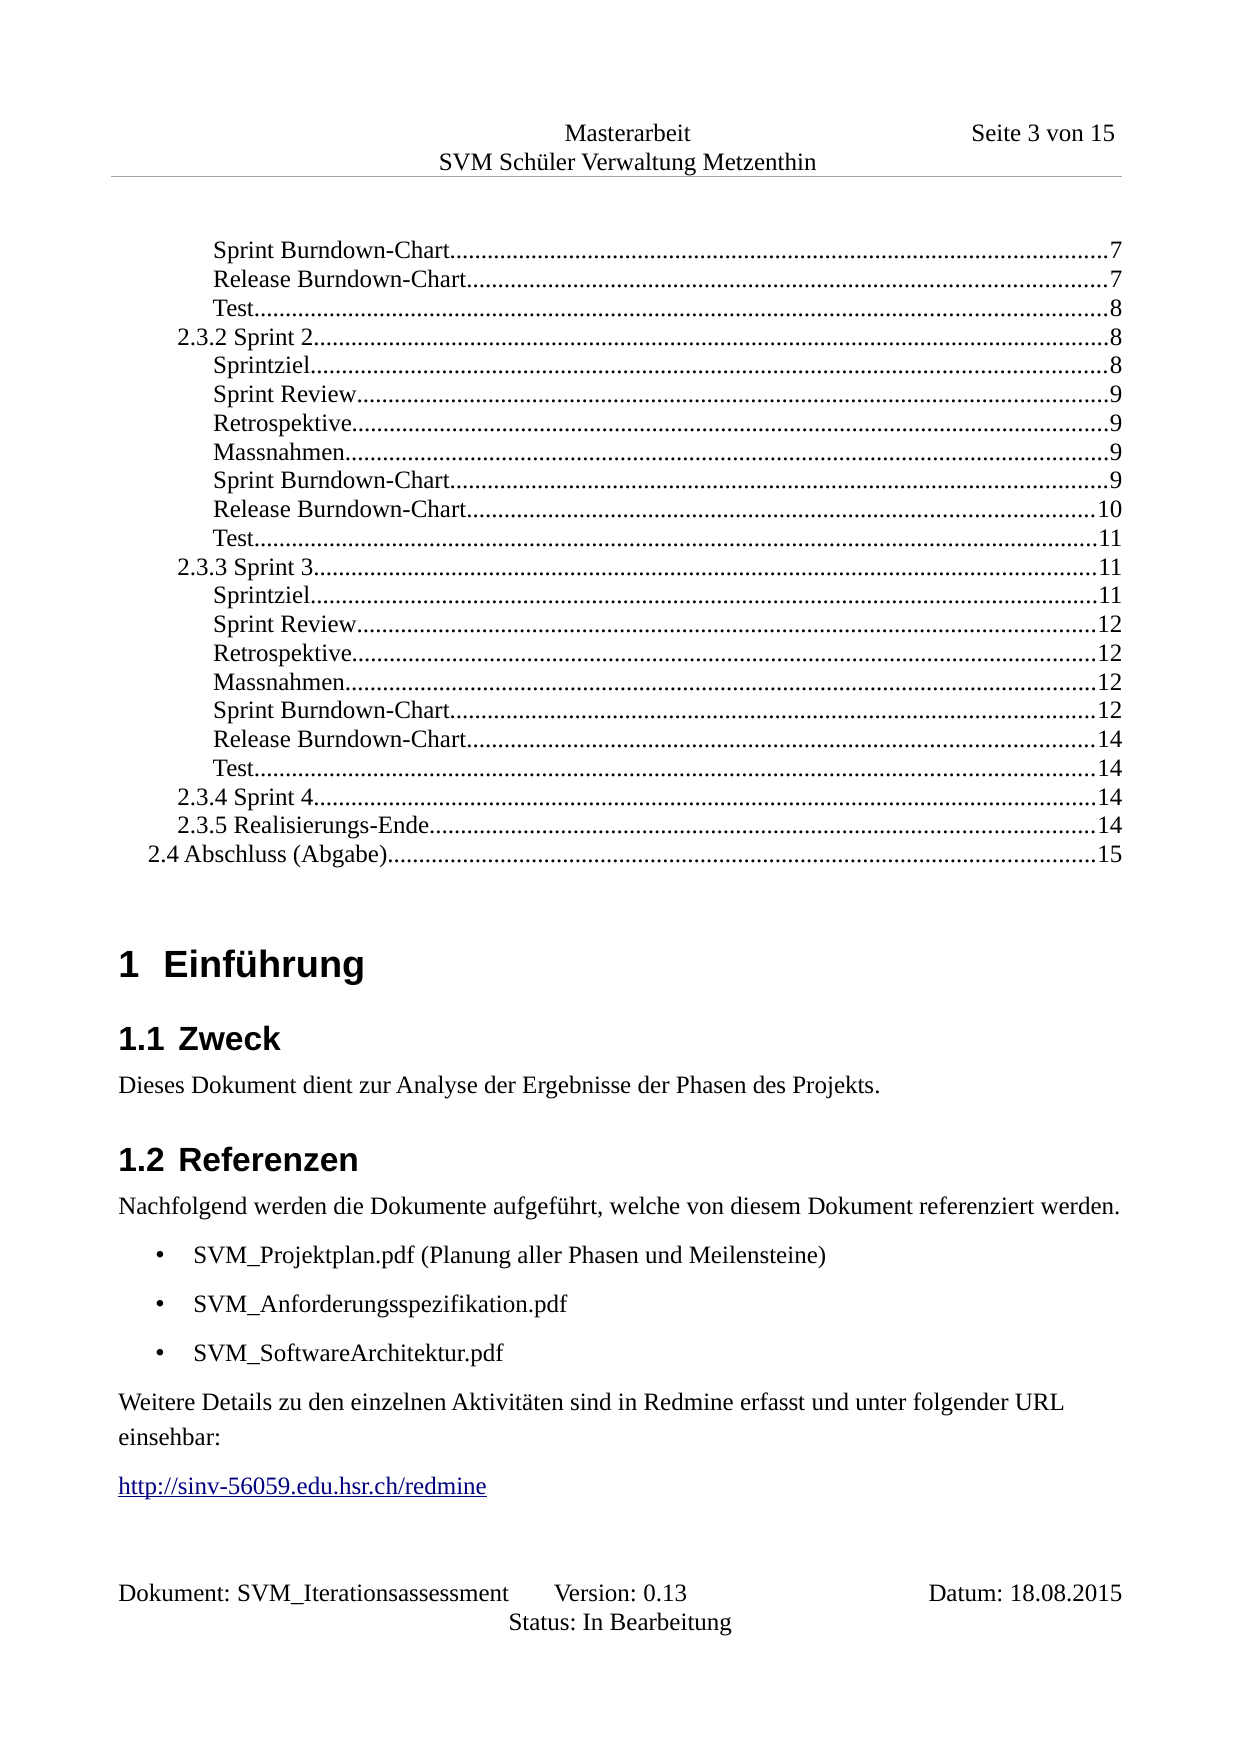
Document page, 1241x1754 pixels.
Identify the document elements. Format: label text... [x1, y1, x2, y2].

subtitle Einführung [118, 942, 1122, 986]
list SVM_Projektplan.pdf (Planung aller Phasen und Meilensteine) [156, 1240, 1122, 1269]
text Massnahmen 12 [207, 667, 1122, 695]
text http://sinv-56059.edu.hsr.ch/redmine [118, 1471, 1122, 1500]
text Sprint Review 9 [207, 379, 1122, 408]
subtitle Referenzen [118, 1140, 1122, 1179]
text Release Burndown-Chart 14 [207, 724, 1122, 753]
text 2.3.5 Realisierungs-Ende 14 [177, 810, 1122, 839]
text Nachfolgend werden die Dokumente aufgeführt, welche von diesem Dokument referenziert werden. [118, 1191, 1122, 1220]
text Sprintziel 8 [207, 350, 1122, 379]
text 2.3.3 Sprint 3 11 [177, 552, 1122, 580]
text Retrospektive 12 [207, 638, 1122, 667]
text Massnahmen 9 [207, 437, 1122, 465]
text Sprint Review 12 [207, 609, 1122, 638]
text Sprint Burndown-Chart 9 [207, 465, 1122, 494]
text 2.3.2 Sprint 2 8 [177, 322, 1122, 350]
text Test 11 [207, 523, 1122, 552]
text Sprint Burndown-Chart 12 [207, 695, 1122, 724]
list SVM_Anforderungsspezifikation.pdf [156, 1289, 1122, 1318]
list SVM_SoftwareArchitektur.pdf [156, 1338, 1122, 1367]
text 2.4 Abschluss (Abgabe) 15 [148, 839, 1122, 868]
text Dieses Dokument dient zur Analyse der Ergebnisse der Phasen des Projekts. [118, 1070, 1122, 1099]
text Release Burndown-Chart 10 [207, 494, 1122, 523]
subtitle Zweck [118, 1019, 1122, 1058]
text Test 14 [207, 753, 1122, 782]
text Test 8 [207, 293, 1122, 322]
text Sprintziel 11 [207, 580, 1122, 609]
text Weitere Details zu den einzelnen Aktivitäten sind in Redmine erfasst und unter folgender URL einsehbar: [118, 1387, 1122, 1451]
text Release Burndown-Chart 7 [207, 264, 1122, 293]
text Retrospektive 9 [207, 408, 1122, 437]
text 2.3.4 Sprint 4 14 [177, 782, 1122, 810]
text Sprint Burndown-Chart 7 [207, 235, 1122, 264]
